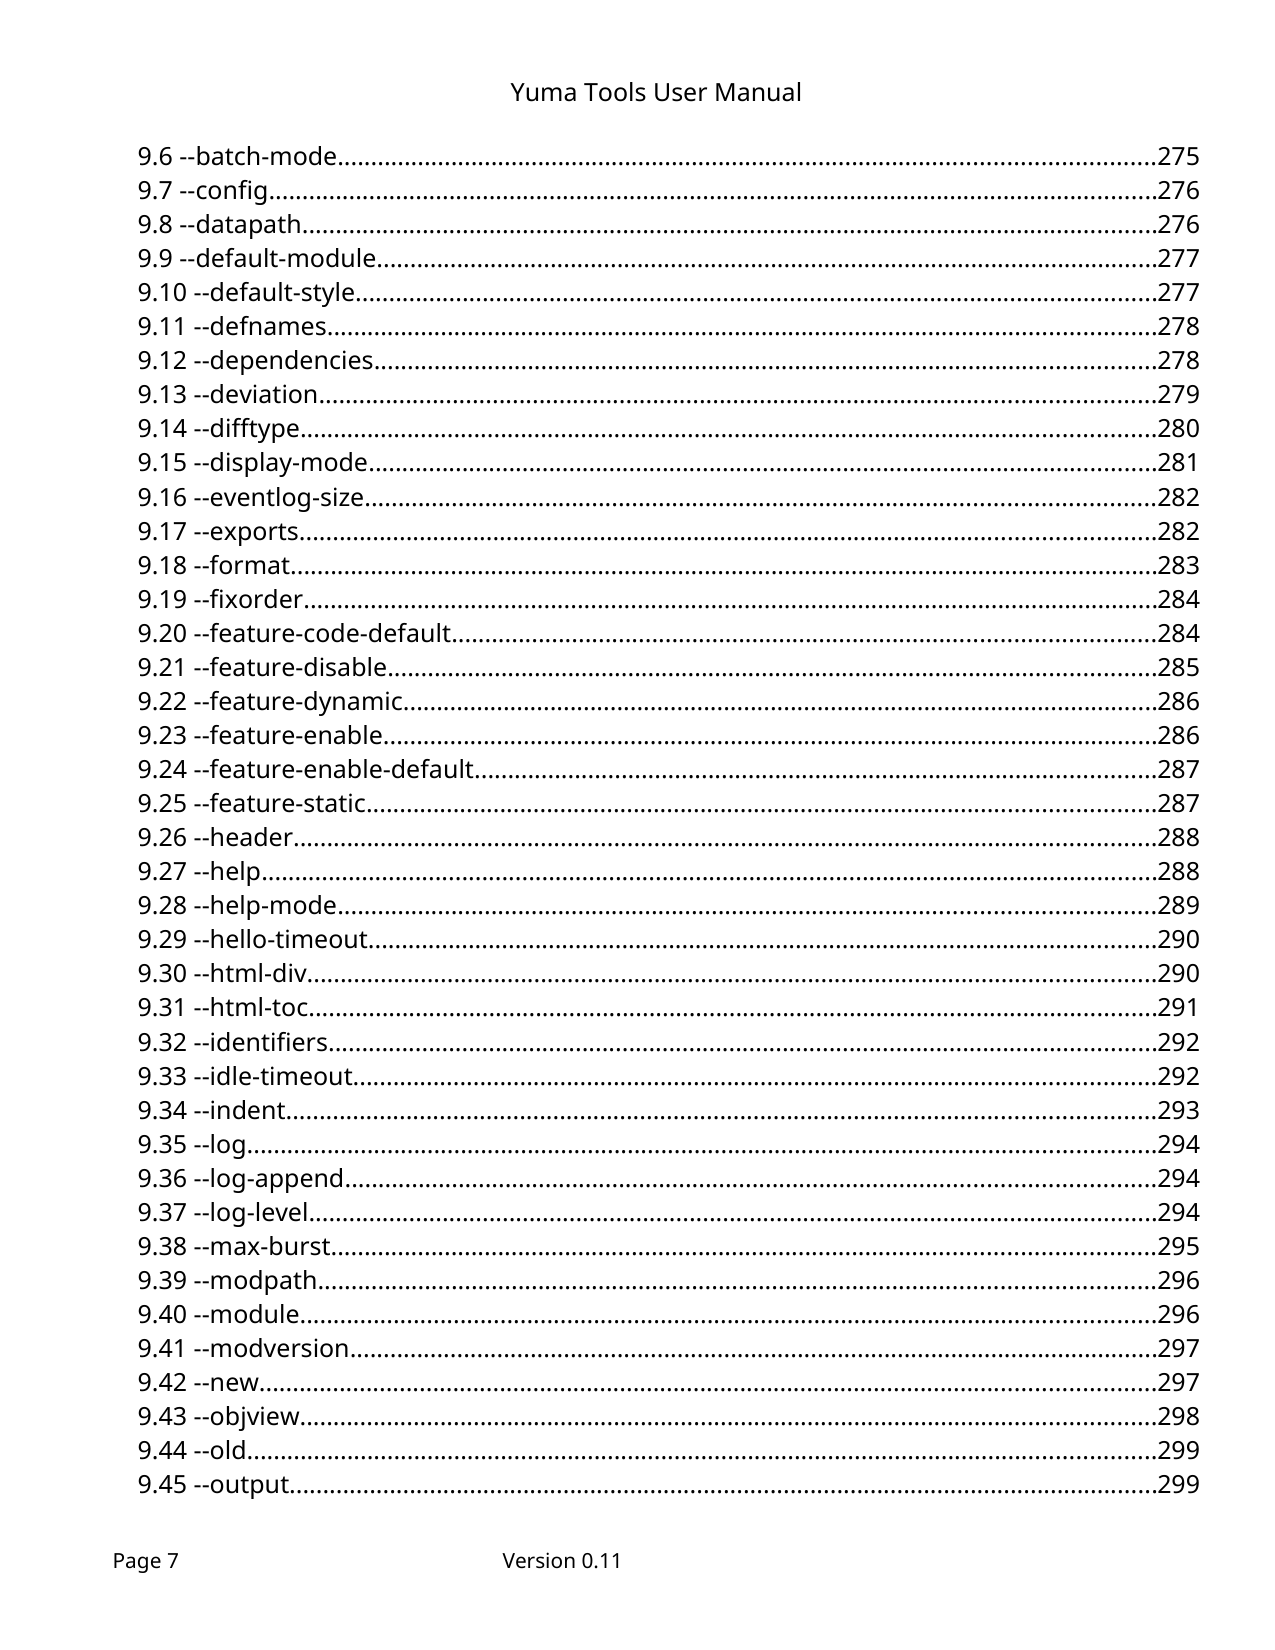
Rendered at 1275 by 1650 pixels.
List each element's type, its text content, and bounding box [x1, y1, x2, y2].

text 9.40 --module 296 [137, 1297, 1200, 1331]
text 9.22 --feature-dynamic 286 [137, 683, 1200, 718]
text 9.24 --feature-enable-default 287 [137, 752, 1200, 786]
text 9.16 --eventlog-size 282 [137, 479, 1200, 513]
text 9.25 --feature-static 287 [137, 786, 1200, 820]
text 9.29 --hello-timeout 290 [137, 922, 1200, 956]
text 9.13 --deviation 279 [137, 377, 1200, 411]
text 9.31 --html-toc 291 [137, 990, 1200, 1024]
text 9.35 --log 294 [137, 1126, 1200, 1160]
text 9.17 --exports 282 [137, 513, 1200, 547]
text 9.11 --defnames 278 [137, 309, 1200, 343]
text 9.10 --default-style 277 [137, 275, 1200, 309]
text 9.28 --help-mode 289 [137, 888, 1200, 922]
text 9.8 --datapath 276 [137, 207, 1200, 241]
text 9.26 --header 288 [137, 820, 1200, 854]
text 9.41 --modversion 297 [137, 1331, 1200, 1365]
text 9.9 --default-module 277 [137, 241, 1200, 275]
text 9.45 --output 299 [137, 1467, 1200, 1501]
text 9.30 --html-div 290 [137, 956, 1200, 990]
text 9.23 --feature-enable 286 [137, 718, 1200, 752]
text 9.7 --config 276 [137, 173, 1200, 207]
text 9.6 --batch-mode 275 [137, 138, 1200, 173]
text 9.18 --format 283 [137, 547, 1200, 581]
text 9.44 --old 299 [137, 1433, 1200, 1467]
text 9.34 --indent 293 [137, 1092, 1200, 1126]
text 9.15 --display-mode 281 [137, 445, 1200, 479]
text 9.21 --feature-disable 285 [137, 649, 1200, 683]
text 9.12 --dependencies 278 [137, 343, 1200, 377]
text 9.37 --log-level 294 [137, 1194, 1200, 1228]
text 9.36 --log-append 294 [137, 1160, 1200, 1194]
text 9.14 --difftype 280 [137, 411, 1200, 445]
text 9.43 --objview 298 [137, 1399, 1200, 1433]
text 9.38 --max-burst 295 [137, 1228, 1200, 1263]
text 9.42 --new 297 [137, 1365, 1200, 1399]
text 9.39 --modpath 296 [137, 1263, 1200, 1297]
text 9.33 --idle-timeout 292 [137, 1058, 1200, 1092]
text 9.27 --help 288 [137, 854, 1200, 888]
text 9.19 --fixorder 284 [137, 581, 1200, 615]
text 9.20 --feature-code-default 284 [137, 615, 1200, 649]
text 9.32 --identifiers 292 [137, 1024, 1200, 1058]
